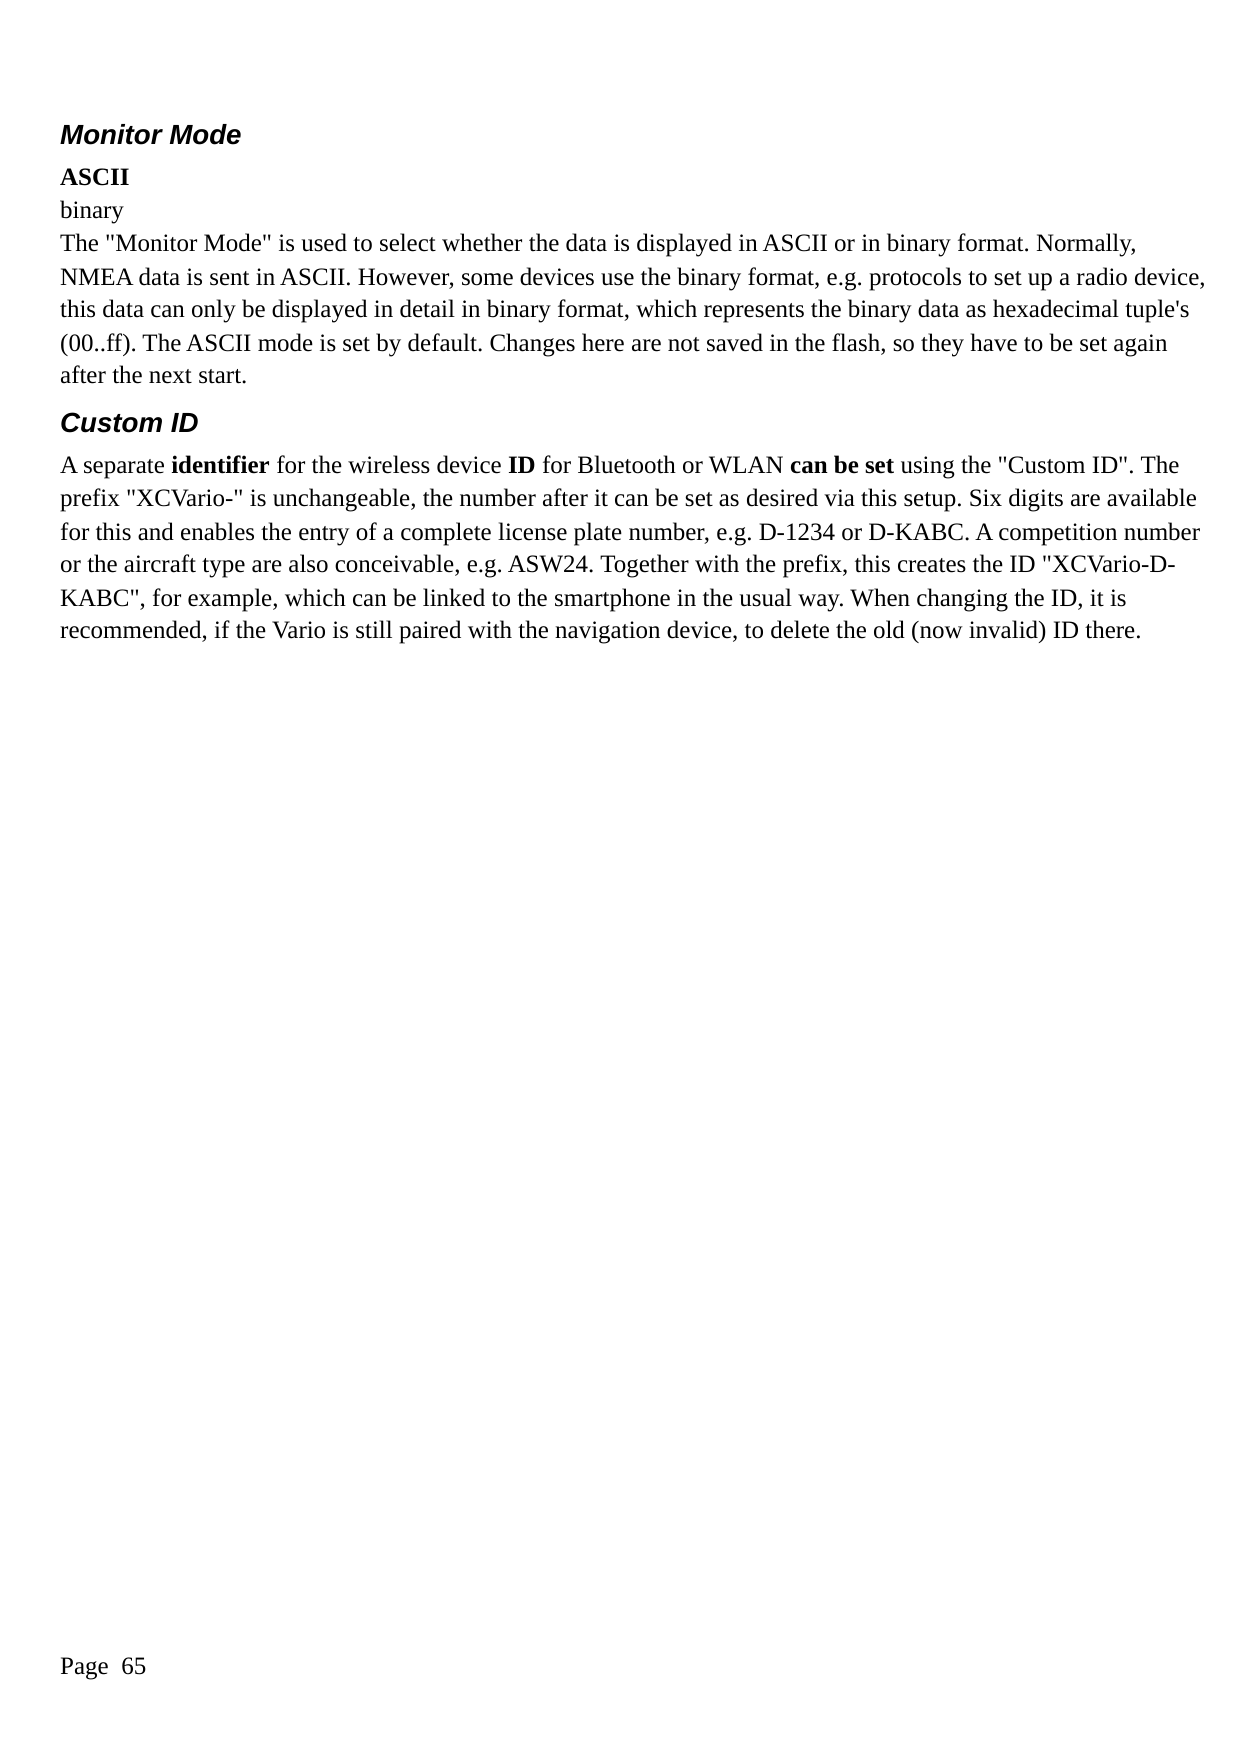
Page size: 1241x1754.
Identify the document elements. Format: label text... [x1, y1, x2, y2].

subtitle Custom ID [60, 406, 1207, 438]
text A separate identifier for the wireless device ID for Bluetooth or WLAN can be set using the "Custom ID". The prefix "XCVario-" is unchangeable, the number after it can be set as desired via this setup. Six digits are available for this and enables the entry of a complete license plate number, e.g. D-1234 or D-KABC. A competition number or the aircraft type are also conceivable, e.g. ASW24. Together with the prefix, this creates the ID "XCVario-D-KABC", for example, which can be linked to the smartphone in the usual way. When changing the ID, it is recommended, if the Vario is still paired with the navigation device, to delete the old (now invalid) ID there. [60, 451, 1207, 644]
text ASCII [60, 162, 1207, 191]
text The "Monitor Mode" is used to select whether the data is displayed in ASCII or in binary format. Normally, NMEA data is sent in ASCII. However, some devices use the binary format, e.g. protocols to set up a radio device, this data can only be displayed in detail in binary format, which represents the binary data as hexadecimal tuple's (00..ff). The ASCII mode is set by default. Changes here are not saved in the flash, so they have to be set again after the next start. [60, 228, 1207, 389]
text binary [60, 196, 1207, 224]
subtitle Monitor Mode [60, 118, 1207, 150]
